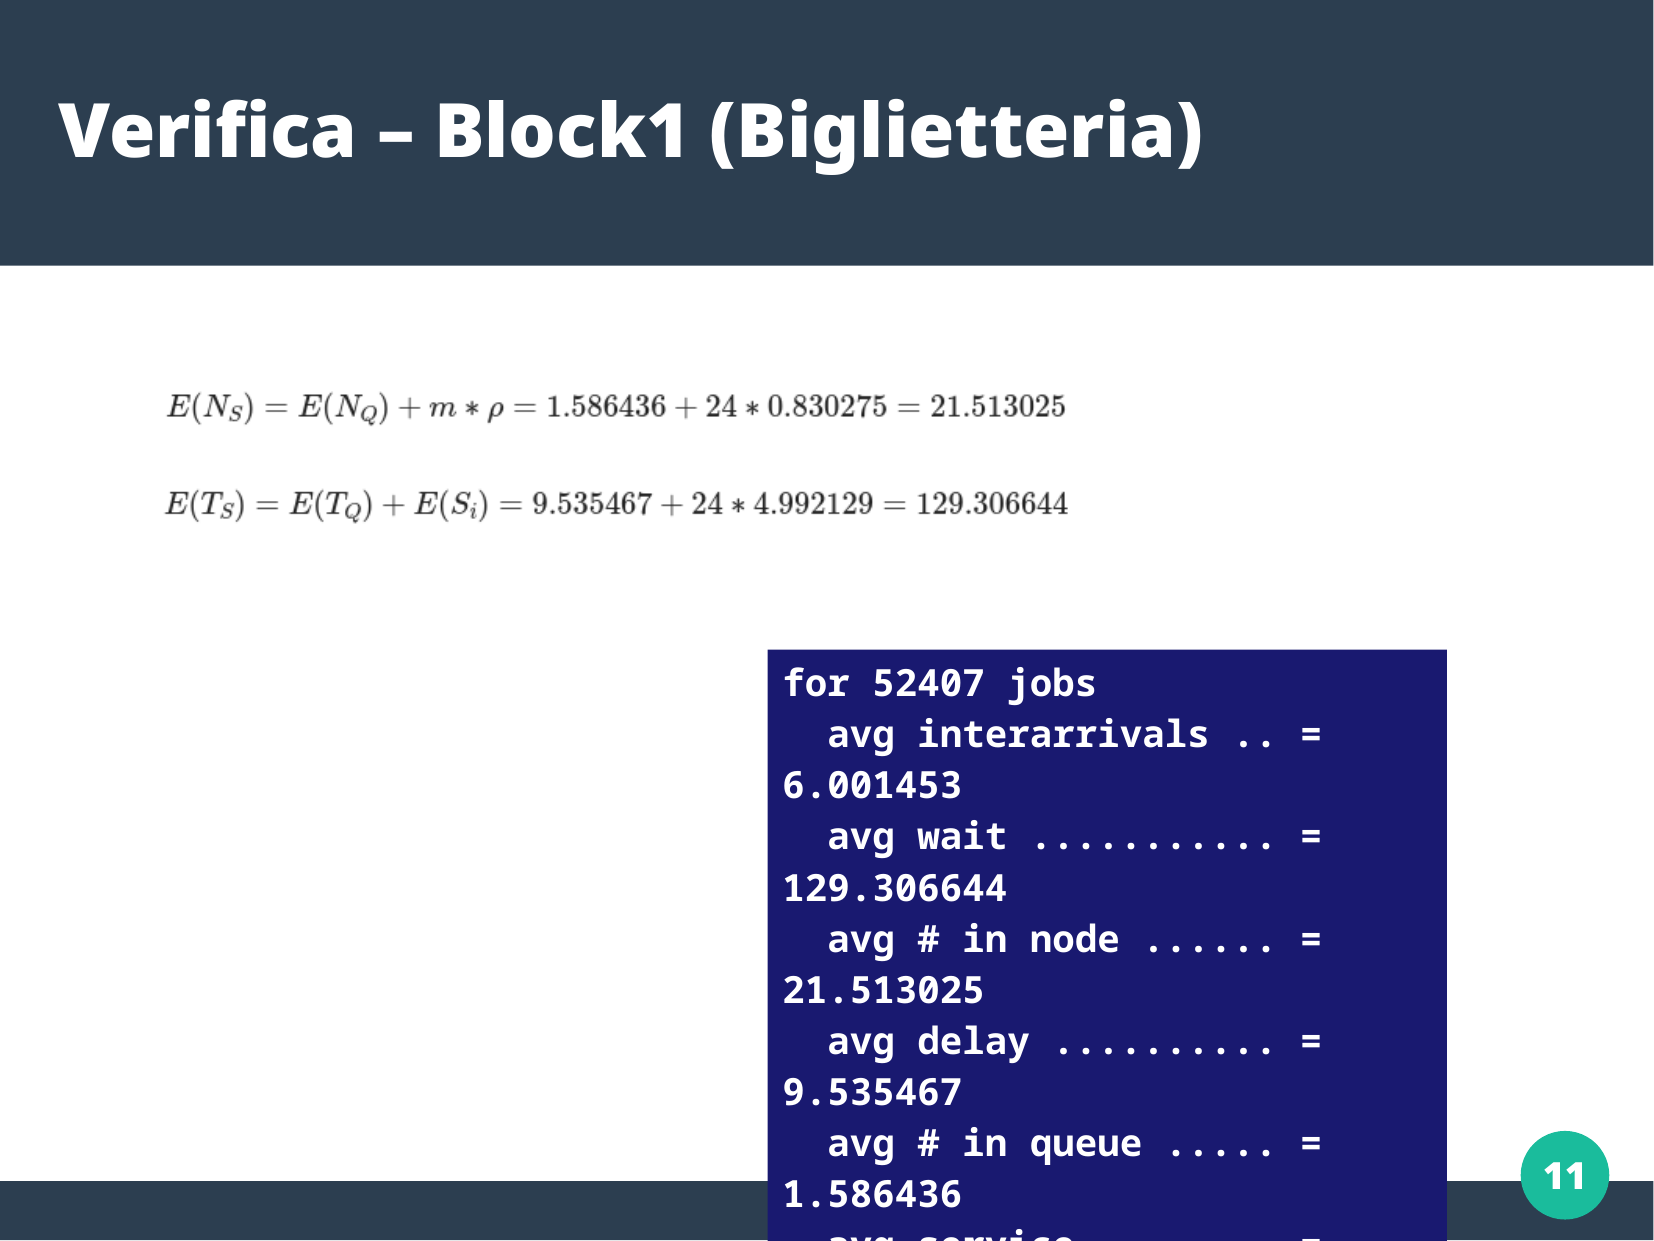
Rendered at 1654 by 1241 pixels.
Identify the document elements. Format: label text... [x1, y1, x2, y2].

picture [147, 354, 1093, 555]
title Verifica – Block1 (Biglietteria) [59, 49, 1595, 207]
text_box for 52407 jobs avg interarrivals .. = 6.001453 avg wait ........... = 129.306644 avg # in node ...... = 21.513025 avg delay .......... = 9.535467 avg # in queue ..... = 1.586436 avg service ........ = 4.992129 avg utilization .... = 0.830275 [767, 649, 1447, 1004]
